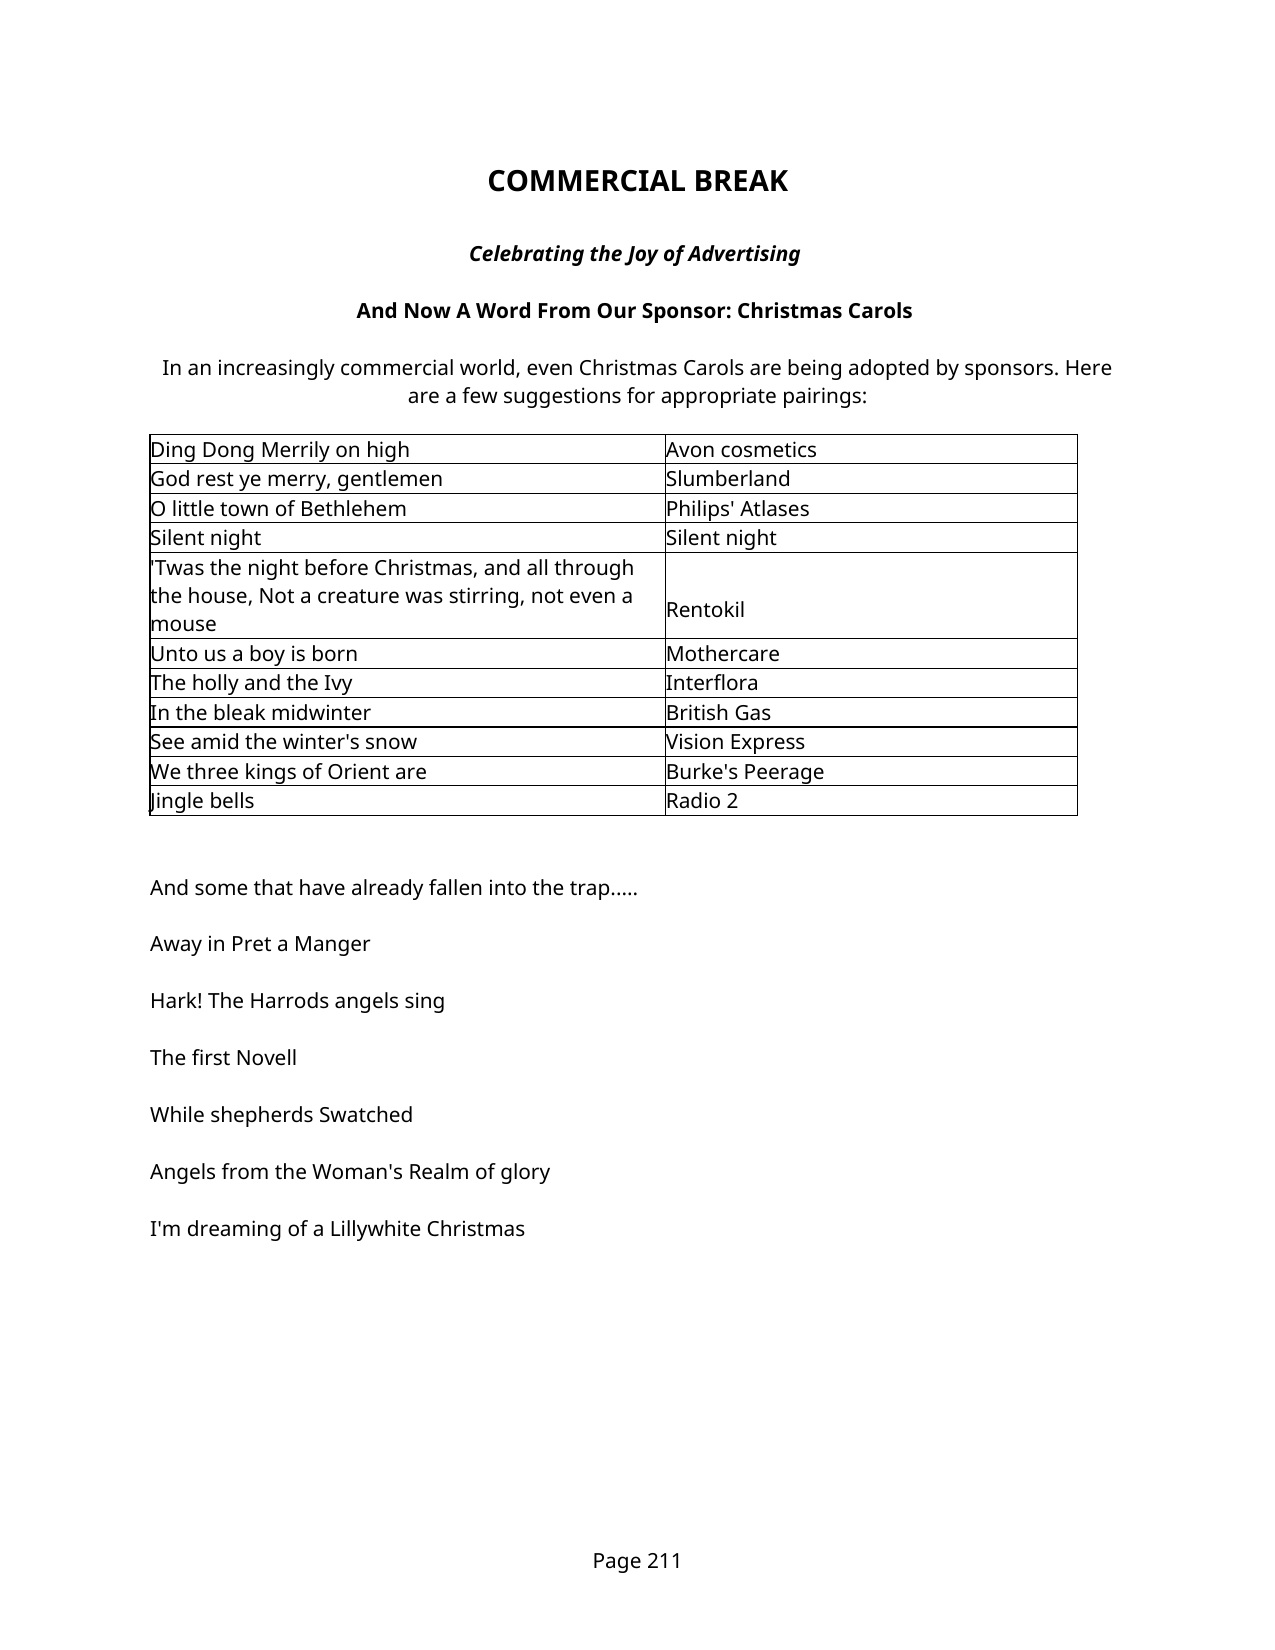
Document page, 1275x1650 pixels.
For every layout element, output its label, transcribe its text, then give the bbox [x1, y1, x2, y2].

table_header Ding Dong Merrily on high [151, 435, 665, 463]
table_cell Interflora [666, 669, 1077, 697]
table_cell Vision Express [666, 728, 1077, 756]
table_cell Mothercare [666, 639, 1077, 667]
table_cell Silent night [151, 523, 665, 552]
table_cell Jingle bells [151, 786, 665, 815]
table_cell See amid the winter's snow [151, 728, 665, 756]
text Celebrating the Joy of Advertising And Now A Word From Our Sponsor: Christmas Carols In an increasingly commercial world, even Christmas Carols are being adopted by sponsors. Here are a few suggestions for appropriate pairings: [150, 239, 1125, 434]
table_cell Slumberland [666, 464, 1077, 493]
table_cell Burke's Peerage [666, 757, 1077, 785]
table_cell Unto us a boy is born [151, 639, 665, 667]
table_cell The holly and the Ivy [151, 669, 665, 697]
table_cell 'Twas the night before Christmas, and all through the house, Not a creature was stirring, not even a mouse [151, 553, 665, 638]
table_cell In the bleak midwinter [151, 698, 665, 726]
table_cell British Gas [666, 698, 1077, 726]
text And some that have already fallen into the trap..... Away in Pret a Manger Hark! The Harrods angels sing The first Novell While shepherds Swatched Angels from the Woman's Realm of glory I'm dreaming of a Lillywhite Christmas [150, 816, 1125, 1242]
table_cell God rest ye merry, gentlemen [151, 464, 665, 493]
table_cell Rentokil [666, 553, 1077, 638]
table_header Avon cosmetics [666, 435, 1077, 463]
table_cell Philips' Atlases [666, 494, 1077, 522]
text Commercial Break [150, 160, 1125, 200]
table_cell O little town of Bethlehem [151, 494, 665, 522]
table_cell We three kings of Orient are [151, 757, 665, 785]
table_cell Silent night [666, 523, 1077, 552]
table_cell Radio 2 [666, 786, 1077, 815]
